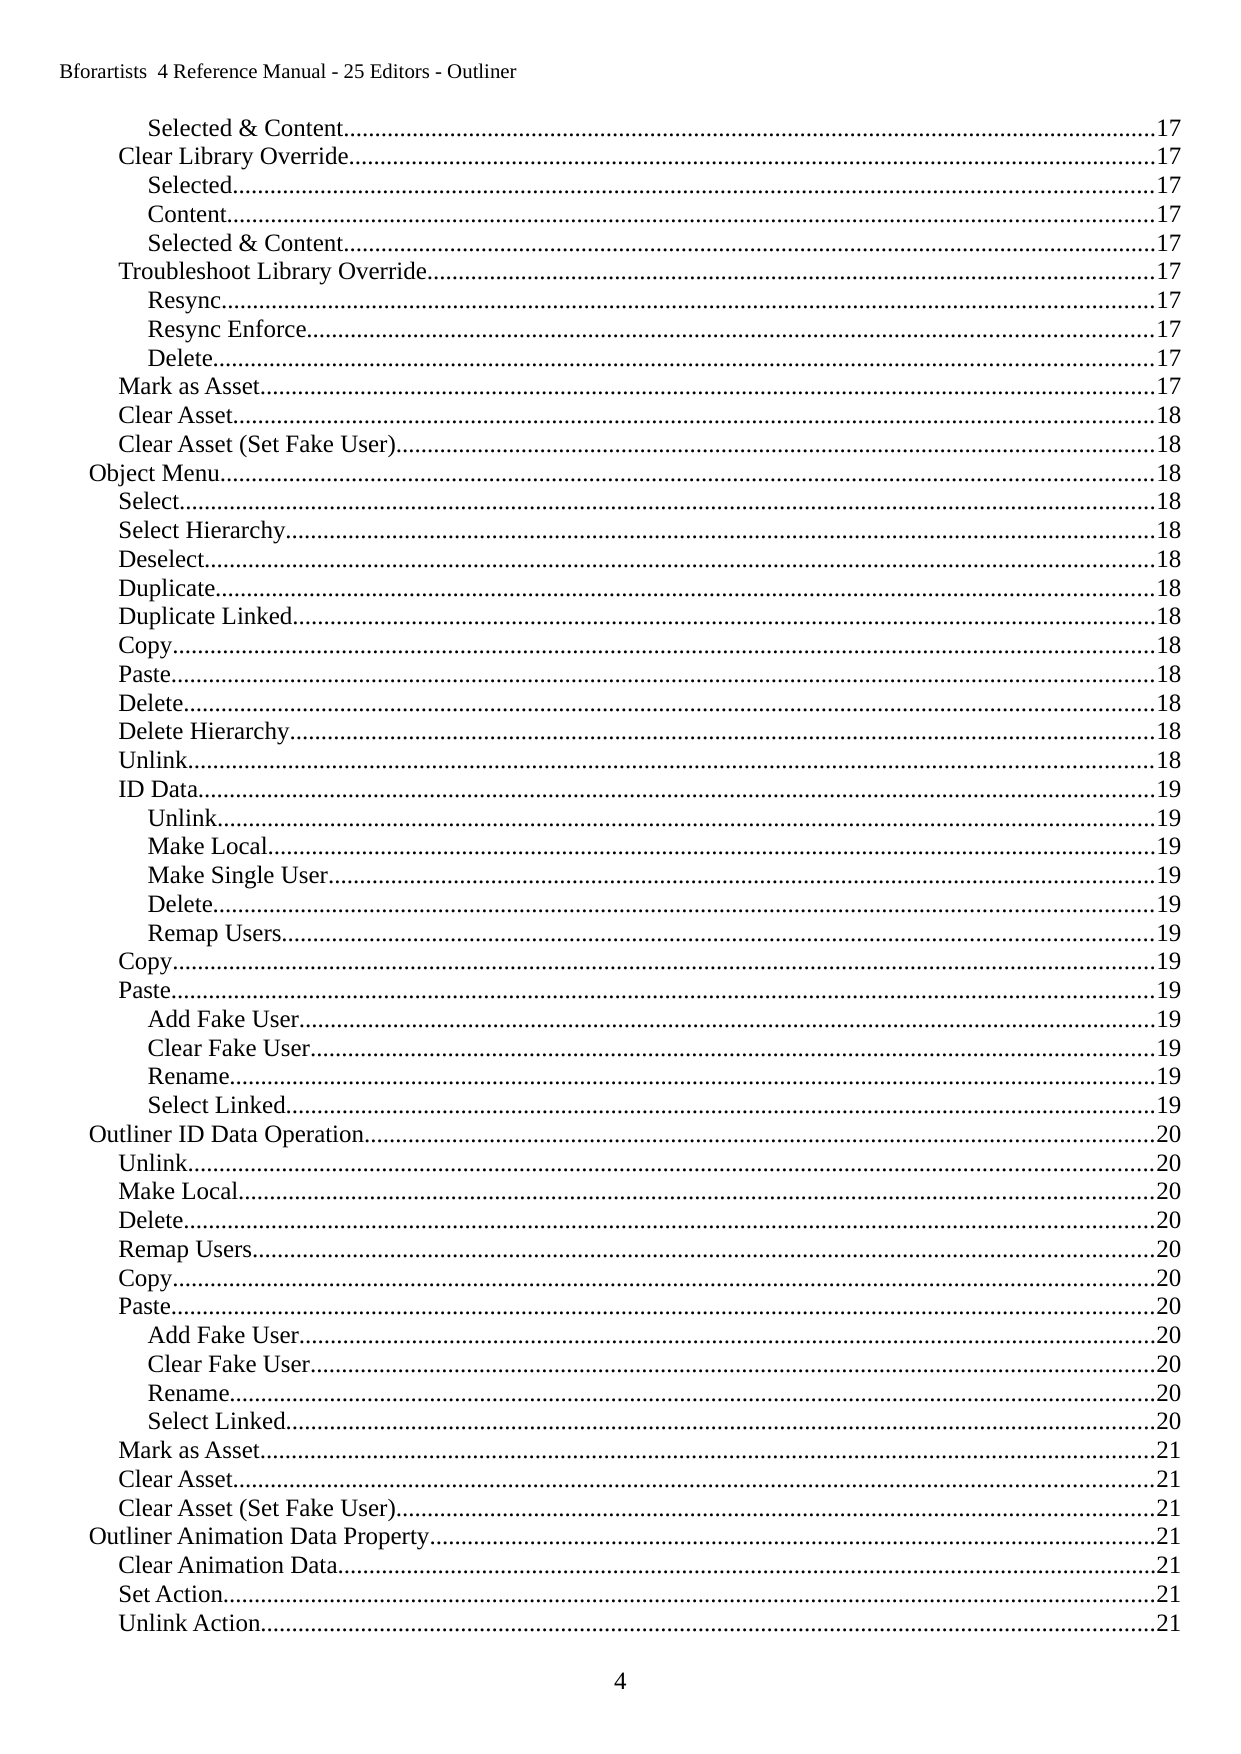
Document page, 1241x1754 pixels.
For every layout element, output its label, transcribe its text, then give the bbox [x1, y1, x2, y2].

text ID Data 19 [118, 774, 1181, 803]
text Clear Fake User 19 [147, 1033, 1181, 1061]
text Remap Users 20 [118, 1234, 1181, 1263]
text Duplicate Linked 18 [118, 601, 1181, 630]
text Paste 20 [118, 1291, 1181, 1320]
text Select Hierarchy 18 [118, 515, 1181, 544]
text Selected & Content 17 [147, 113, 1181, 141]
text Add Fake User 19 [147, 1004, 1181, 1033]
text Resync 17 [147, 285, 1181, 314]
text Unlink 20 [118, 1148, 1181, 1176]
text Unlink 18 [118, 745, 1181, 774]
text Make Local 20 [118, 1176, 1181, 1205]
text Clear Asset 18 [118, 400, 1181, 429]
text Copy 18 [118, 630, 1181, 659]
text Select Linked 20 [147, 1406, 1181, 1435]
text Selected 17 [147, 170, 1181, 199]
text Selected & Content 17 [147, 228, 1181, 256]
text Object Menu 18 [88, 458, 1181, 486]
text Paste 18 [118, 659, 1181, 688]
text Unlink Action 21 [118, 1608, 1181, 1636]
text Outliner Animation Data Property 21 [88, 1521, 1181, 1550]
text Clear Fake User 20 [147, 1349, 1181, 1378]
text Select 18 [118, 486, 1181, 515]
text Add Fake User 20 [147, 1320, 1181, 1349]
text Delete 18 [118, 688, 1181, 716]
text Deselect 18 [118, 544, 1181, 573]
text Clear Asset 21 [118, 1464, 1181, 1493]
text Mark as Asset 17 [118, 371, 1181, 400]
text Rename 19 [147, 1061, 1181, 1090]
text Copy 19 [118, 946, 1181, 975]
text Select Linked 19 [147, 1090, 1181, 1119]
text Clear Asset (Set Fake User) 21 [118, 1493, 1181, 1521]
text Make Local 19 [147, 831, 1181, 860]
text Unlink 19 [147, 803, 1181, 831]
text Clear Library Override 17 [118, 141, 1181, 170]
text Outliner ID Data Operation 20 [88, 1119, 1181, 1148]
text Clear Asset (Set Fake User) 18 [118, 429, 1181, 458]
text Duplicate 18 [118, 573, 1181, 601]
text Mark as Asset 21 [118, 1435, 1181, 1464]
text Remap Users 19 [147, 918, 1181, 946]
text Troubleshoot Library Override 17 [118, 256, 1181, 285]
text Clear Animation Data 21 [118, 1550, 1181, 1579]
text Delete 19 [147, 889, 1181, 918]
text Content 17 [147, 199, 1181, 228]
text Make Single User 19 [147, 860, 1181, 889]
text Paste 19 [118, 975, 1181, 1004]
text Delete Hierarchy 18 [118, 716, 1181, 745]
text Set Action 21 [118, 1579, 1181, 1608]
text Copy 20 [118, 1263, 1181, 1291]
text Delete 20 [118, 1205, 1181, 1234]
text Resync Enforce 17 [147, 314, 1181, 343]
text Delete 17 [147, 343, 1181, 371]
text Rename 20 [147, 1378, 1181, 1406]
